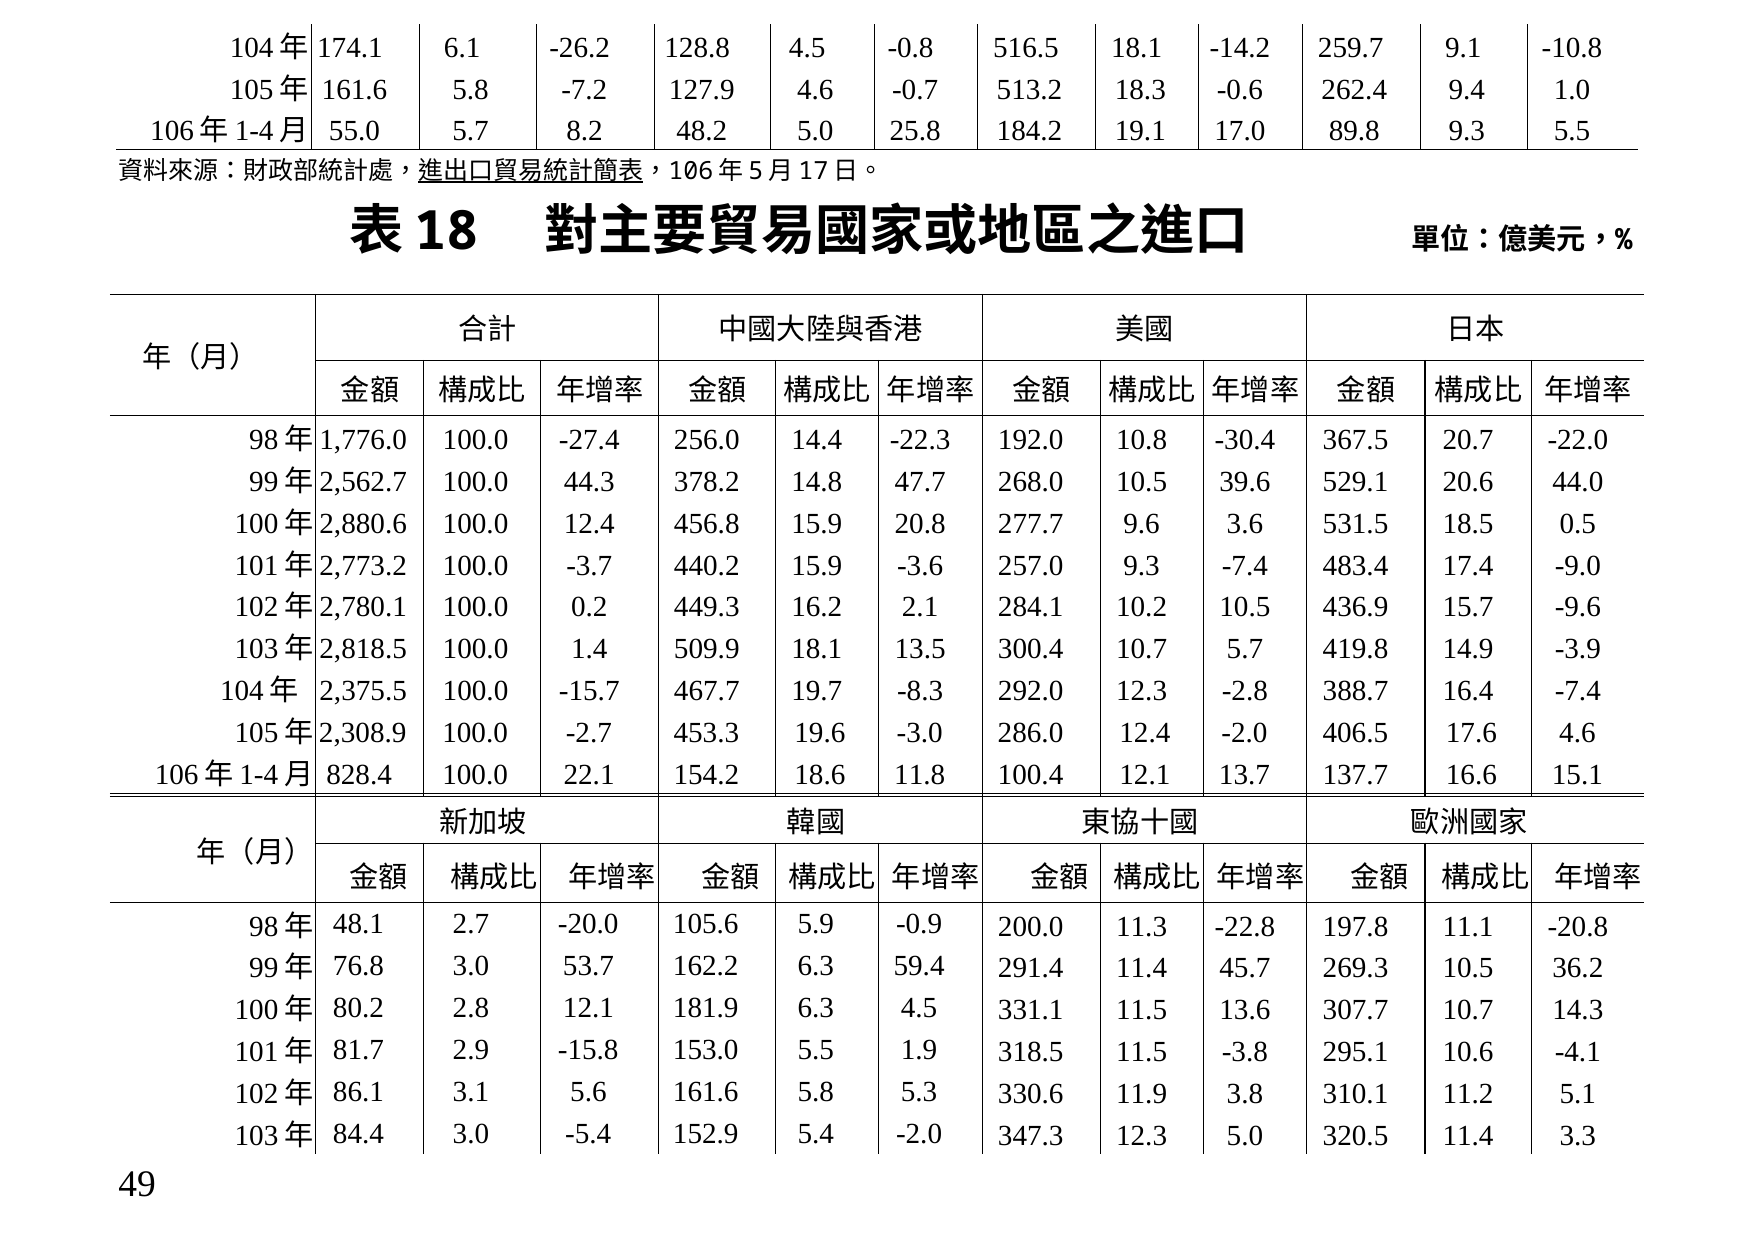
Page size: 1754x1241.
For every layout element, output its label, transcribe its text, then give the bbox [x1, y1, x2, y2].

table_cell 14.9 [1426, 625, 1531, 667]
table_cell 金額 [1307, 361, 1424, 415]
table_cell 10.8 [1101, 416, 1203, 458]
table_cell 6.3 [776, 986, 878, 1028]
table_cell 20.7 [1426, 416, 1531, 458]
table_cell 184.2 [978, 108, 1095, 149]
table_cell 44.3 [541, 458, 658, 499]
table_cell 3.0 [424, 1112, 540, 1154]
table_cell 262.4 [1303, 66, 1420, 107]
table_cell 金額 [983, 361, 1100, 415]
table_cell 1.9 [879, 1028, 982, 1070]
table_cell 年增率 [541, 361, 658, 415]
table_cell -0.7 [875, 66, 977, 107]
table_cell 286.0 [983, 709, 1100, 751]
table_cell 310.1 [1307, 1070, 1424, 1112]
table_cell 2,780.1 [316, 583, 423, 625]
table_cell 828.4 [316, 751, 423, 793]
table_cell 320.5 [1307, 1112, 1424, 1154]
table_cell 48.1 [316, 903, 423, 944]
table_cell 15.9 [776, 541, 878, 583]
table_cell 45.7 [1204, 944, 1306, 986]
table_cell 277.7 [983, 500, 1100, 541]
table_cell 100年 [110, 986, 315, 1028]
table_cell 100.0 [424, 583, 540, 625]
table_cell -22.0 [1532, 416, 1644, 458]
table_cell 100.0 [424, 458, 540, 499]
table_cell 100.0 [424, 709, 540, 751]
table_cell 483.4 [1307, 541, 1424, 583]
table_cell 金額 [983, 844, 1100, 902]
table_header 日本 [1307, 295, 1644, 360]
table_cell 36.2 [1532, 944, 1644, 986]
table_cell 436.9 [1307, 583, 1424, 625]
table_cell 金額 [659, 844, 775, 902]
table_cell 5.3 [879, 1070, 982, 1112]
table_cell 367.5 [1307, 416, 1424, 458]
table_cell 10.2 [1101, 583, 1203, 625]
table_cell 467.7 [659, 667, 775, 709]
table_cell 453.3 [659, 709, 775, 751]
table_cell 5.1 [1532, 1070, 1644, 1112]
table_cell 192.0 [983, 416, 1100, 458]
table_header 合計 [316, 295, 658, 360]
table_cell 18.1 [776, 625, 878, 667]
table_cell 76.8 [316, 944, 423, 986]
table_cell -2.0 [879, 1112, 982, 1154]
table_cell 529.1 [1307, 458, 1424, 499]
table_cell -0.8 [875, 24, 977, 66]
table_cell 構成比 [1426, 844, 1531, 902]
table_cell 11.1 [1426, 903, 1531, 944]
table_cell 11.3 [1101, 903, 1203, 944]
table_cell 5.5 [1528, 108, 1638, 149]
table_cell -3.8 [1204, 1028, 1306, 1070]
subtitle 表18 對主要貿易國家或地區之進口 單位：億美元，% [118, 186, 1636, 265]
table_cell 13.6 [1204, 986, 1306, 1028]
table_cell 3.3 [1532, 1112, 1644, 1154]
table_cell 2,562.7 [316, 458, 423, 499]
table_cell 174.1 [312, 24, 419, 66]
table_cell 197.8 [1307, 903, 1424, 944]
table_cell 81.7 [316, 1028, 423, 1070]
table_cell 86.1 [316, 1070, 423, 1112]
table_cell 4.5 [879, 986, 982, 1028]
table_cell 17.6 [1426, 709, 1531, 751]
table_cell 99年 [110, 944, 315, 986]
table_cell 12.3 [1101, 1112, 1203, 1154]
table_cell 0.2 [541, 583, 658, 625]
table_cell 101年 [110, 1028, 315, 1070]
table_cell 6.1 [420, 24, 536, 66]
table_cell 年增率 [879, 844, 982, 902]
table_cell 12.4 [1101, 709, 1203, 751]
table_header 年（月） [110, 295, 315, 415]
table_cell 19.1 [1096, 108, 1198, 149]
table_cell 509.9 [659, 625, 775, 667]
table_cell 100.0 [424, 667, 540, 709]
table_cell 18.5 [1426, 500, 1531, 541]
table_cell 103年 [110, 625, 315, 667]
table_cell 11.2 [1426, 1070, 1531, 1112]
table_cell 2.8 [424, 986, 540, 1028]
table_cell 12.1 [1101, 751, 1203, 793]
table_cell -3.9 [1532, 625, 1644, 667]
table_cell 金額 [659, 361, 775, 415]
table_cell 406.5 [1307, 709, 1424, 751]
table_cell 152.9 [659, 1112, 775, 1154]
table_cell 9.6 [1101, 500, 1203, 541]
table_cell 378.2 [659, 458, 775, 499]
table_cell 53.7 [541, 944, 658, 986]
table_cell 105.6 [659, 903, 775, 944]
table_cell 106年1-4月 [110, 751, 315, 793]
table_cell 100.0 [424, 541, 540, 583]
table_cell 100.0 [424, 500, 540, 541]
table_cell 59.4 [879, 944, 982, 986]
table_cell 4.6 [1532, 709, 1644, 751]
table_cell 22.1 [541, 751, 658, 793]
table_cell 19.6 [776, 709, 878, 751]
table_cell 100.0 [424, 625, 540, 667]
table_cell 10.6 [1426, 1028, 1531, 1070]
table_cell 16.6 [1426, 751, 1531, 793]
table_cell -10.8 [1528, 24, 1638, 66]
table_cell 47.7 [879, 458, 982, 499]
table_cell 10.7 [1426, 986, 1531, 1028]
table_cell 440.2 [659, 541, 775, 583]
table_cell 5.0 [771, 108, 874, 149]
table_cell 104年 [116, 24, 311, 66]
table_cell 4.5 [771, 24, 874, 66]
table_cell 269.3 [1307, 944, 1424, 986]
table_cell 102年 [110, 1070, 315, 1112]
table_header 美國 [983, 295, 1306, 360]
table_cell 330.6 [983, 1070, 1100, 1112]
table_cell 2.9 [424, 1028, 540, 1070]
table_cell 284.1 [983, 583, 1100, 625]
table_cell 年增率 [1204, 844, 1306, 902]
table_cell 18.6 [776, 751, 878, 793]
table_cell 5.7 [1204, 625, 1306, 667]
table_cell 1,776.0 [316, 416, 423, 458]
table_cell 9.3 [1421, 108, 1527, 149]
table_cell -7.4 [1532, 667, 1644, 709]
table_cell 金額 [316, 361, 423, 415]
table_cell -8.3 [879, 667, 982, 709]
table_cell 3.0 [424, 944, 540, 986]
table_cell 55.0 [312, 108, 419, 149]
table_cell 100.4 [983, 751, 1100, 793]
table_cell 構成比 [1426, 361, 1531, 415]
table_cell -7.2 [537, 66, 654, 107]
table_cell 162.2 [659, 944, 775, 986]
table_cell 153.0 [659, 1028, 775, 1070]
table_cell 257.0 [983, 541, 1100, 583]
table_cell 137.7 [1307, 751, 1424, 793]
table_cell 80.2 [316, 986, 423, 1028]
table_cell 103年 [110, 1112, 315, 1154]
table_cell 金額 [316, 844, 423, 902]
table_cell 12.4 [541, 500, 658, 541]
table_cell 2,773.2 [316, 541, 423, 583]
table_cell 6.3 [776, 944, 878, 986]
table_cell 16.2 [776, 583, 878, 625]
table_cell 98年 [110, 416, 315, 458]
table_cell 10.5 [1426, 944, 1531, 986]
table_cell 11.4 [1426, 1112, 1531, 1154]
table_cell 11.8 [879, 751, 982, 793]
table_cell -0.9 [879, 903, 982, 944]
table_cell 2,375.5 [316, 667, 423, 709]
table_cell 105年 [110, 709, 315, 751]
table_cell 259.7 [1303, 24, 1420, 66]
table_cell 9.4 [1421, 66, 1527, 107]
table_cell 構成比 [776, 844, 878, 902]
table_cell 10.5 [1101, 458, 1203, 499]
table_cell 9.3 [1101, 541, 1203, 583]
table_cell -20.0 [541, 903, 658, 944]
table_cell -5.4 [541, 1112, 658, 1154]
table_cell 14.3 [1532, 986, 1644, 1028]
table_cell 89.8 [1303, 108, 1420, 149]
table_cell -9.0 [1532, 541, 1644, 583]
table_cell 449.3 [659, 583, 775, 625]
table_cell 年增率 [1204, 361, 1306, 415]
table_cell 9.1 [1421, 24, 1527, 66]
table_cell 300.4 [983, 625, 1100, 667]
table_header 中國大陸與香港 [659, 295, 982, 360]
table_cell -3.7 [541, 541, 658, 583]
table_cell -15.8 [541, 1028, 658, 1070]
table_cell 2,308.9 [316, 709, 423, 751]
table_cell -3.0 [879, 709, 982, 751]
table_cell -7.4 [1204, 541, 1306, 583]
table_cell 5.4 [776, 1112, 878, 1154]
table_cell 25.8 [875, 108, 977, 149]
table_cell 年增率 [879, 361, 982, 415]
table_cell 200.0 [983, 903, 1100, 944]
table_cell 金額 [1307, 844, 1424, 902]
table_cell 181.9 [659, 986, 775, 1028]
table_cell 14.8 [776, 458, 878, 499]
table_cell 1.0 [1528, 66, 1638, 107]
table_cell 100.0 [424, 751, 540, 793]
table_cell 東協十國 [983, 797, 1306, 843]
table_cell 11.5 [1101, 1028, 1203, 1070]
table_cell 100年 [110, 500, 315, 541]
table_cell 2,818.5 [316, 625, 423, 667]
table_cell -4.1 [1532, 1028, 1644, 1070]
table_cell 419.8 [1307, 625, 1424, 667]
table_cell 11.5 [1101, 986, 1203, 1028]
table_cell 5.9 [776, 903, 878, 944]
table_cell 15.7 [1426, 583, 1531, 625]
table_cell 161.6 [312, 66, 419, 107]
table_cell 5.0 [1204, 1112, 1306, 1154]
table_cell -0.6 [1199, 66, 1302, 107]
table_cell 構成比 [1101, 361, 1203, 415]
table_cell 3.8 [1204, 1070, 1306, 1112]
table_cell 19.7 [776, 667, 878, 709]
table_cell -27.4 [541, 416, 658, 458]
table_cell 0.5 [1532, 500, 1644, 541]
table_cell 84.4 [316, 1112, 423, 1154]
table_cell 4.6 [771, 66, 874, 107]
table_cell 101年 [110, 541, 315, 583]
table_cell 106年1-4月 [116, 108, 311, 149]
table_cell 2,880.6 [316, 500, 423, 541]
table_cell -30.4 [1204, 416, 1306, 458]
table_cell 構成比 [424, 361, 540, 415]
table_cell -9.6 [1532, 583, 1644, 625]
table_cell 年增率 [1532, 361, 1644, 415]
table_cell 15.1 [1532, 751, 1644, 793]
table_cell 105年 [116, 66, 311, 107]
table_cell 10.5 [1204, 583, 1306, 625]
table_cell 104年 [110, 667, 315, 709]
table_cell 127.9 [655, 66, 770, 107]
table_cell 295.1 [1307, 1028, 1424, 1070]
table_cell 161.6 [659, 1070, 775, 1112]
table_cell 3.1 [424, 1070, 540, 1112]
table_cell 388.7 [1307, 667, 1424, 709]
table_cell 20.6 [1426, 458, 1531, 499]
table_cell 292.0 [983, 667, 1100, 709]
table_cell 韓國 [659, 797, 982, 843]
table_cell 新加坡 [316, 797, 658, 843]
table_cell 16.4 [1426, 667, 1531, 709]
table_cell 1.4 [541, 625, 658, 667]
table_cell 291.4 [983, 944, 1100, 986]
table_cell 99年 [110, 458, 315, 499]
table_cell 12.1 [541, 986, 658, 1028]
table_cell 3.6 [1204, 500, 1306, 541]
table_cell -2.7 [541, 709, 658, 751]
table_cell 構成比 [1101, 844, 1203, 902]
table_cell 年增率 [541, 844, 658, 902]
table_cell 2.1 [879, 583, 982, 625]
table_cell 531.5 [1307, 500, 1424, 541]
table_cell 5.5 [776, 1028, 878, 1070]
table_cell 100.0 [424, 416, 540, 458]
table_cell 39.6 [1204, 458, 1306, 499]
table_cell 5.8 [776, 1070, 878, 1112]
table_cell 331.1 [983, 986, 1100, 1028]
table_cell -14.2 [1199, 24, 1302, 66]
table_cell -3.6 [879, 541, 982, 583]
table_cell 268.0 [983, 458, 1100, 499]
table_cell 5.6 [541, 1070, 658, 1112]
table_cell -22.3 [879, 416, 982, 458]
table_cell 307.7 [1307, 986, 1424, 1028]
table_cell 154.2 [659, 751, 775, 793]
table_cell 20.8 [879, 500, 982, 541]
table_cell 48.2 [655, 108, 770, 149]
table_cell 5.8 [420, 66, 536, 107]
table_cell 10.7 [1101, 625, 1203, 667]
table_cell 12.3 [1101, 667, 1203, 709]
table_cell 17.4 [1426, 541, 1531, 583]
table_cell 14.4 [776, 416, 878, 458]
table_cell 5.7 [420, 108, 536, 149]
table_cell 256.0 [659, 416, 775, 458]
table_cell -2.0 [1204, 709, 1306, 751]
table_cell 44.0 [1532, 458, 1644, 499]
table_cell -15.7 [541, 667, 658, 709]
table_cell 18.3 [1096, 66, 1198, 107]
table_cell 年增率 [1532, 844, 1644, 902]
table_cell -20.8 [1532, 903, 1644, 944]
table_cell -22.8 [1204, 903, 1306, 944]
table_cell 13.5 [879, 625, 982, 667]
table_cell 18.1 [1096, 24, 1198, 66]
table_cell 8.2 [537, 108, 654, 149]
table_cell 98年 [110, 903, 315, 944]
table_cell 516.5 [978, 24, 1095, 66]
table_cell 歐洲國家 [1307, 797, 1644, 843]
table_cell 456.8 [659, 500, 775, 541]
table_cell 構成比 [424, 844, 540, 902]
table_cell 318.5 [983, 1028, 1100, 1070]
table_cell 128.8 [655, 24, 770, 66]
table_cell -26.2 [537, 24, 654, 66]
table_cell 13.7 [1204, 751, 1306, 793]
table_cell -2.8 [1204, 667, 1306, 709]
table_cell 513.2 [978, 66, 1095, 107]
table_cell 2.7 [424, 903, 540, 944]
table_cell 15.9 [776, 500, 878, 541]
table_cell 年（月） [110, 797, 315, 902]
table_cell 17.0 [1199, 108, 1302, 149]
table_cell 11.4 [1101, 944, 1203, 986]
table_cell 11.9 [1101, 1070, 1203, 1112]
table_cell 347.3 [983, 1112, 1100, 1154]
table_cell 102年 [110, 583, 315, 625]
table_cell 構成比 [776, 361, 878, 415]
text 資料來源：財政部統計處，進出口貿易統計簡表，106年5月17日。 [118, 150, 1636, 186]
